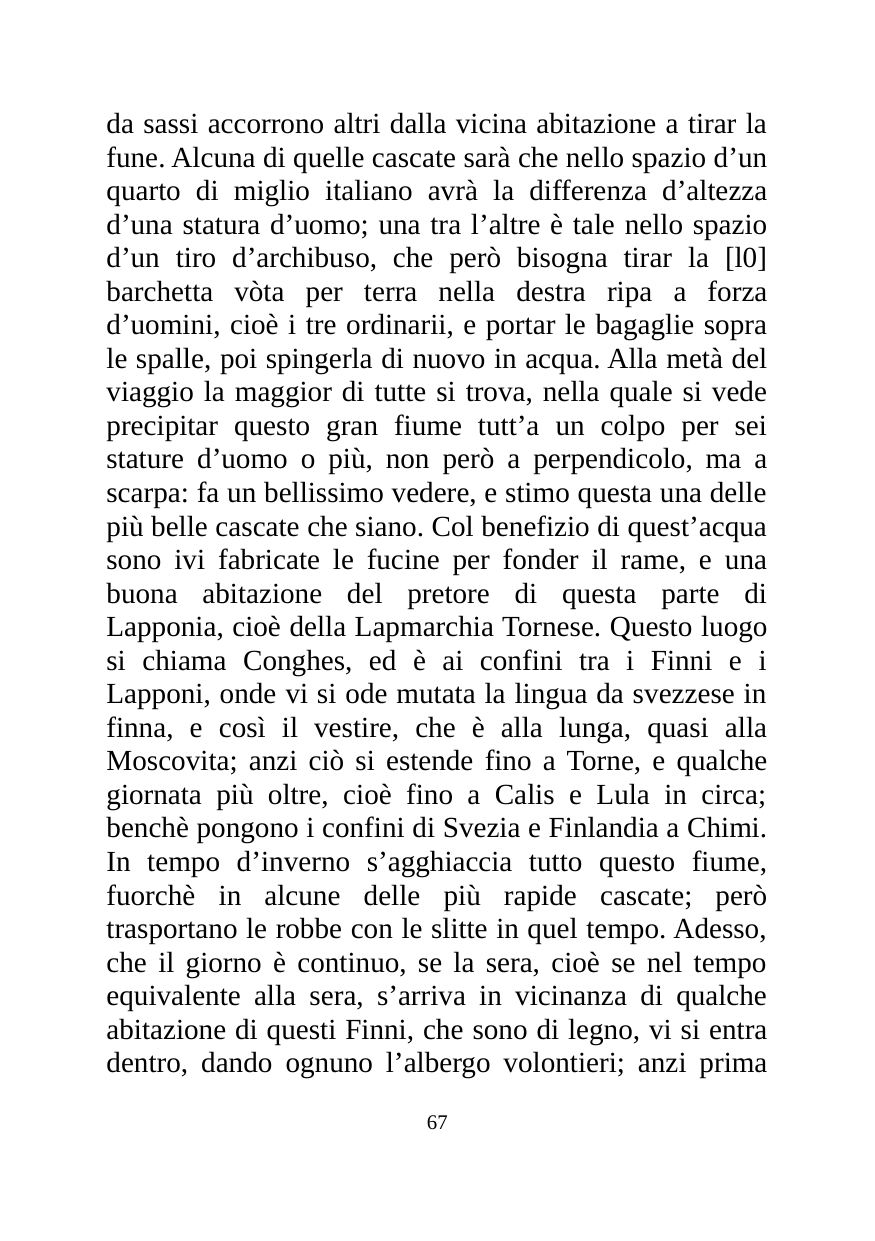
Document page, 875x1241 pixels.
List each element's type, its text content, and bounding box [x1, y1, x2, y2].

text da sassi accorrono altri dalla vicina abitazione a tirar la fune. Alcuna di quelle cascate sarà che nello spazio d’un quarto di miglio italiano avrà la differenza d’altezza d’una statura d’uomo; una tra l’altre è tale nello spazio d’un tiro d’archibuso, che però bisogna tirar la [l0] barchetta vòta per terra nella destra ripa a forza d’uomini, cioè i tre ordinarii, e portar le bagaglie sopra le spalle, poi spingerla di nuovo in acqua. Alla metà del viaggio la maggior di tutte si trova, nella quale si vede precipitar questo gran fiume tutt’a un colpo per sei stature d’uomo o più, non però a perpendicolo, ma a scarpa: fa un bellissimo vedere, e stimo questa una delle più belle cascate che siano. Col benefizio di quest’acqua sono ivi fabricate le fucine per fonder il rame, e una buona abitazione del pretore di questa parte di Lapponia, cioè della Lapmarchia Tornese. Questo luogo si chiama Conghes, ed è ai confini tra i Finni e i Lapponi, onde vi si ode mutata la lingua da svezzese in finna, e così il vestire, che è alla lunga, quasi alla Moscovita; anzi ciò si estende fino a Torne, e qualche giornata più oltre, cioè fino a Calis e Lula in circa; benchè pongono i confini di Svezia e Finlandia a Chimi. In tempo d’inverno s’agghiaccia tutto questo fiume, fuorchè in alcune delle più rapide cascate; però trasportano le robbe con le slitte in quel tempo. Adesso, che il giorno è continuo, se la sera, cioè se nel tempo equivalente alla sera, s’arriva in vicinanza di qualche abitazione di questi Finni, che sono di legno, vi si entra dentro, dando ognuno l’albergo volontieri; anzi prima [106, 106, 768, 1079]
